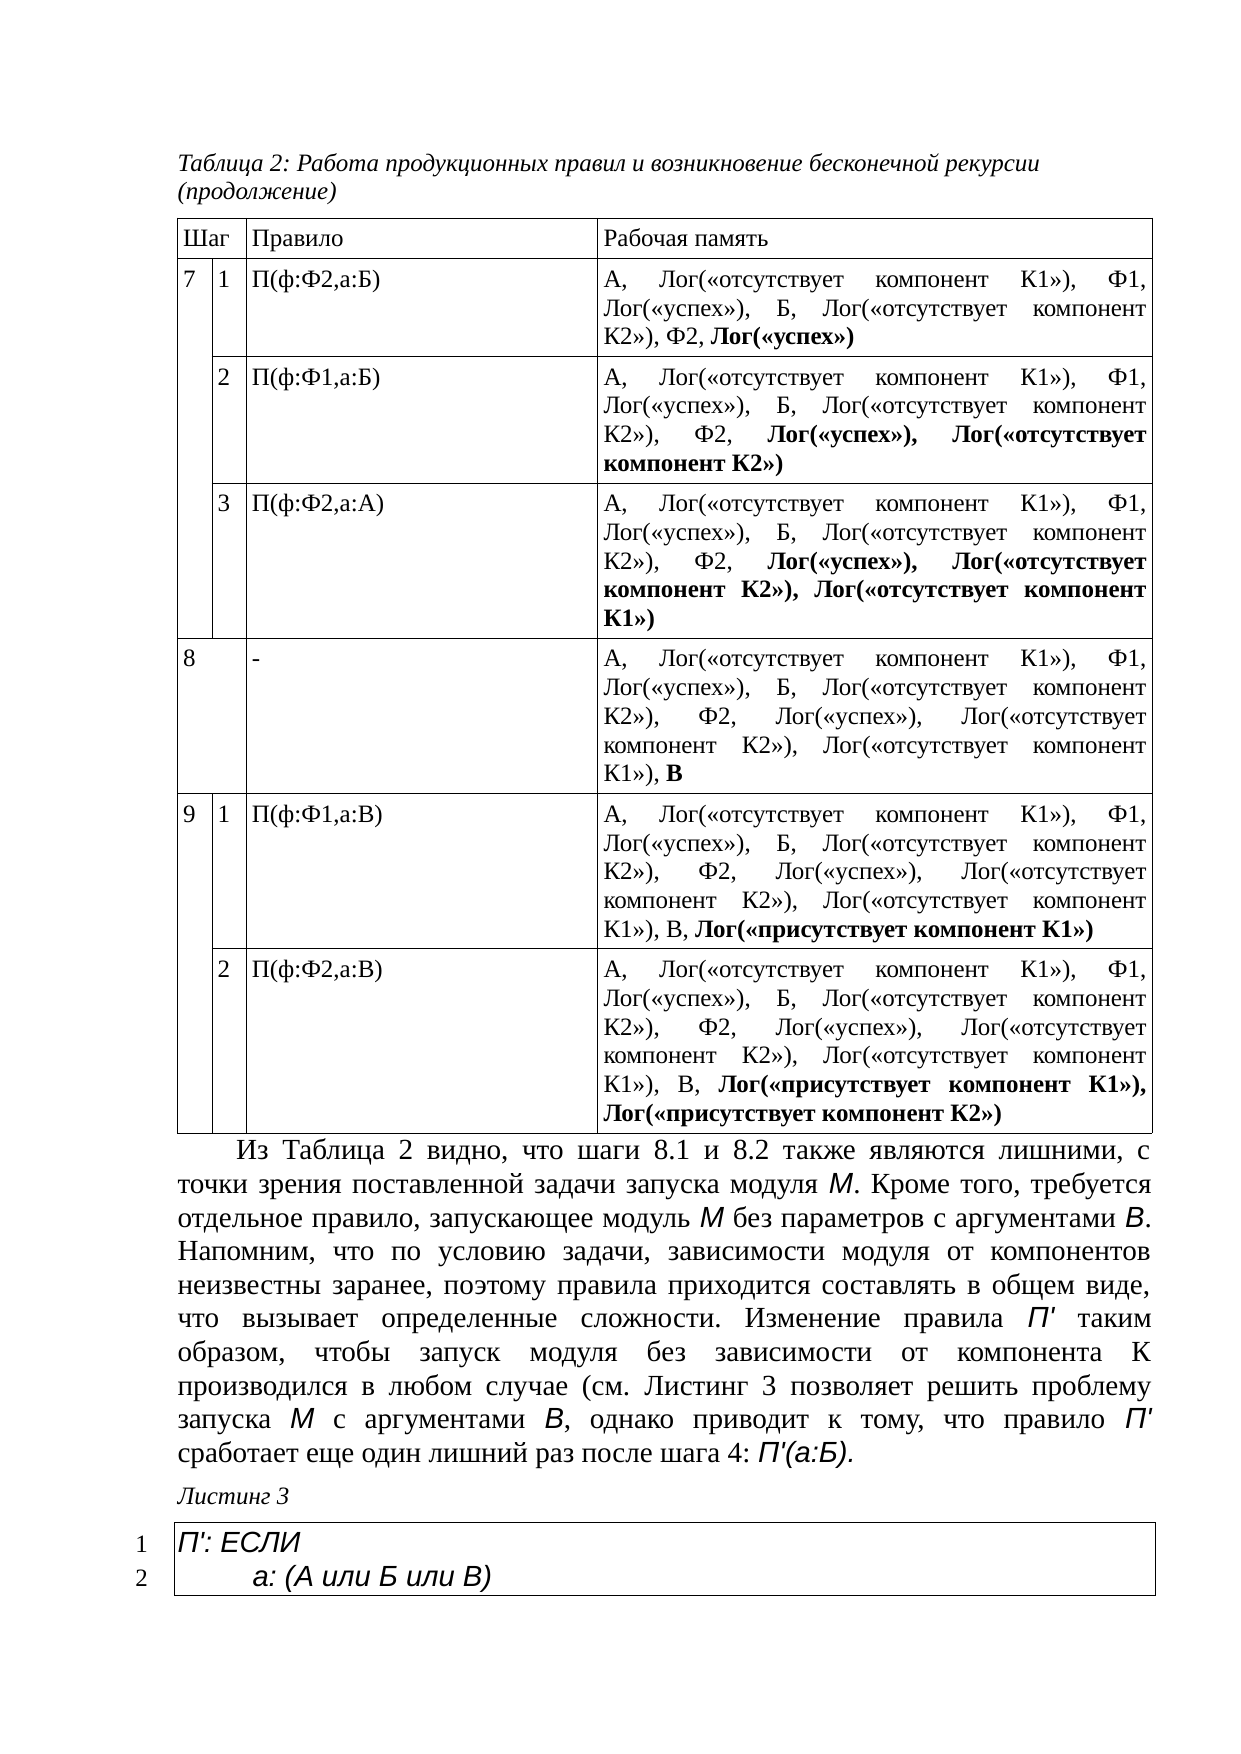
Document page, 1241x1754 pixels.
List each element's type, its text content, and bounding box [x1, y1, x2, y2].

table_cell П(ф:Ф2,а:Б) [247, 259, 597, 356]
table_cell А, Лог(«отсутствует компонент К1»), Ф1, Лог(«успех»), Б, Лог(«отсутствует компонент К2»), Ф2, Лог(«успех»), Лог(«отсутствует компонент К2»), Лог(«отсутствует компонент К1»), В [598, 639, 1152, 793]
table_cell - [247, 639, 597, 793]
text Из Таблица 2 видно, что шаги 8.1 и 8.2 также являются лишними, с точки зрения поставленной задачи запуска модуля М. Кроме того, требуется отдельное правило, запускающее модуль М без параметров с аргументами В. Напомним, что по условию задачи, зависимости модуля от компонентов неизвестны заранее, поэтому правила приходится составлять в общем виде, что вызывает определенные сложности. Изменение правила П' таким образом, чтобы запуск модуля без зависимости от компонента К производился в любом случае (см. Листинг 3 позволяет решить проблему запуска М с аргументами В, однако приводит к тому, что правило П' сработает еще один лишний раз после шага 4: П'(а:Б). [177, 1134, 1152, 1468]
table_cell П(ф:Ф1,а:Б) [247, 357, 597, 482]
text Таблица 2: Работа продукционных правил и возникновение бесконечной рекурсии (продолжение) [177, 148, 1152, 205]
table_cell 8 [178, 639, 246, 793]
text а: (А или Б или В) [175, 1556, 1155, 1595]
table_cell А, Лог(«отсутствует компонент К1»), Ф1, Лог(«успех»), Б, Лог(«отсутствует компонент К2»), Ф2, Лог(«успех»), Лог(«отсутствует компонент К2») [598, 357, 1152, 482]
table_cell П(ф:Ф2,а:А) [247, 484, 597, 638]
table_cell А, Лог(«отсутствует компонент К1»), Ф1, Лог(«успех»), Б, Лог(«отсутствует компонент К2»), Ф2, Лог(«успех»), Лог(«отсутствует компонент К2»), Лог(«отсутствует компонент К1»), В, Лог(«присутствует компонент К1») [598, 794, 1152, 948]
table_cell А, Лог(«отсутствует компонент К1»), Ф1, Лог(«успех»), Б, Лог(«отсутствует компонент К2»), Ф2, Лог(«успех») [598, 259, 1152, 356]
table_cell 1 [213, 259, 246, 356]
text Листинг 3 [177, 1481, 1152, 1510]
table_cell А, Лог(«отсутствует компонент К1»), Ф1, Лог(«успех»), Б, Лог(«отсутствует компонент К2»), Ф2, Лог(«успех»), Лог(«отсутствует компонент К2»), Лог(«отсутствует компонент К1») [598, 484, 1152, 638]
table_cell П(ф:Ф2,а:В) [247, 949, 597, 1132]
table_header Правило [247, 219, 597, 258]
table_cell 2 [213, 949, 246, 1132]
text П': ЕСЛИ [175, 1523, 1155, 1556]
table_cell 2 [213, 357, 246, 482]
table_cell А, Лог(«отсутствует компонент К1»), Ф1, Лог(«успех»), Б, Лог(«отсутствует компонент К2»), Ф2, Лог(«успех»), Лог(«отсутствует компонент К2»), Лог(«отсутствует компонент К1»), В, Лог(«присутствует компонент К1»), Лог(«присутствует компонент К2») [598, 949, 1152, 1132]
table_header Шаг [178, 219, 246, 258]
table_header Рабочая память [598, 219, 1152, 258]
table_cell 7 [178, 259, 212, 638]
table_cell 9 [178, 794, 212, 1132]
table_cell П(ф:Ф1,а:В) [247, 794, 597, 948]
table_cell 3 [213, 484, 246, 638]
table_cell 1 [213, 794, 246, 948]
